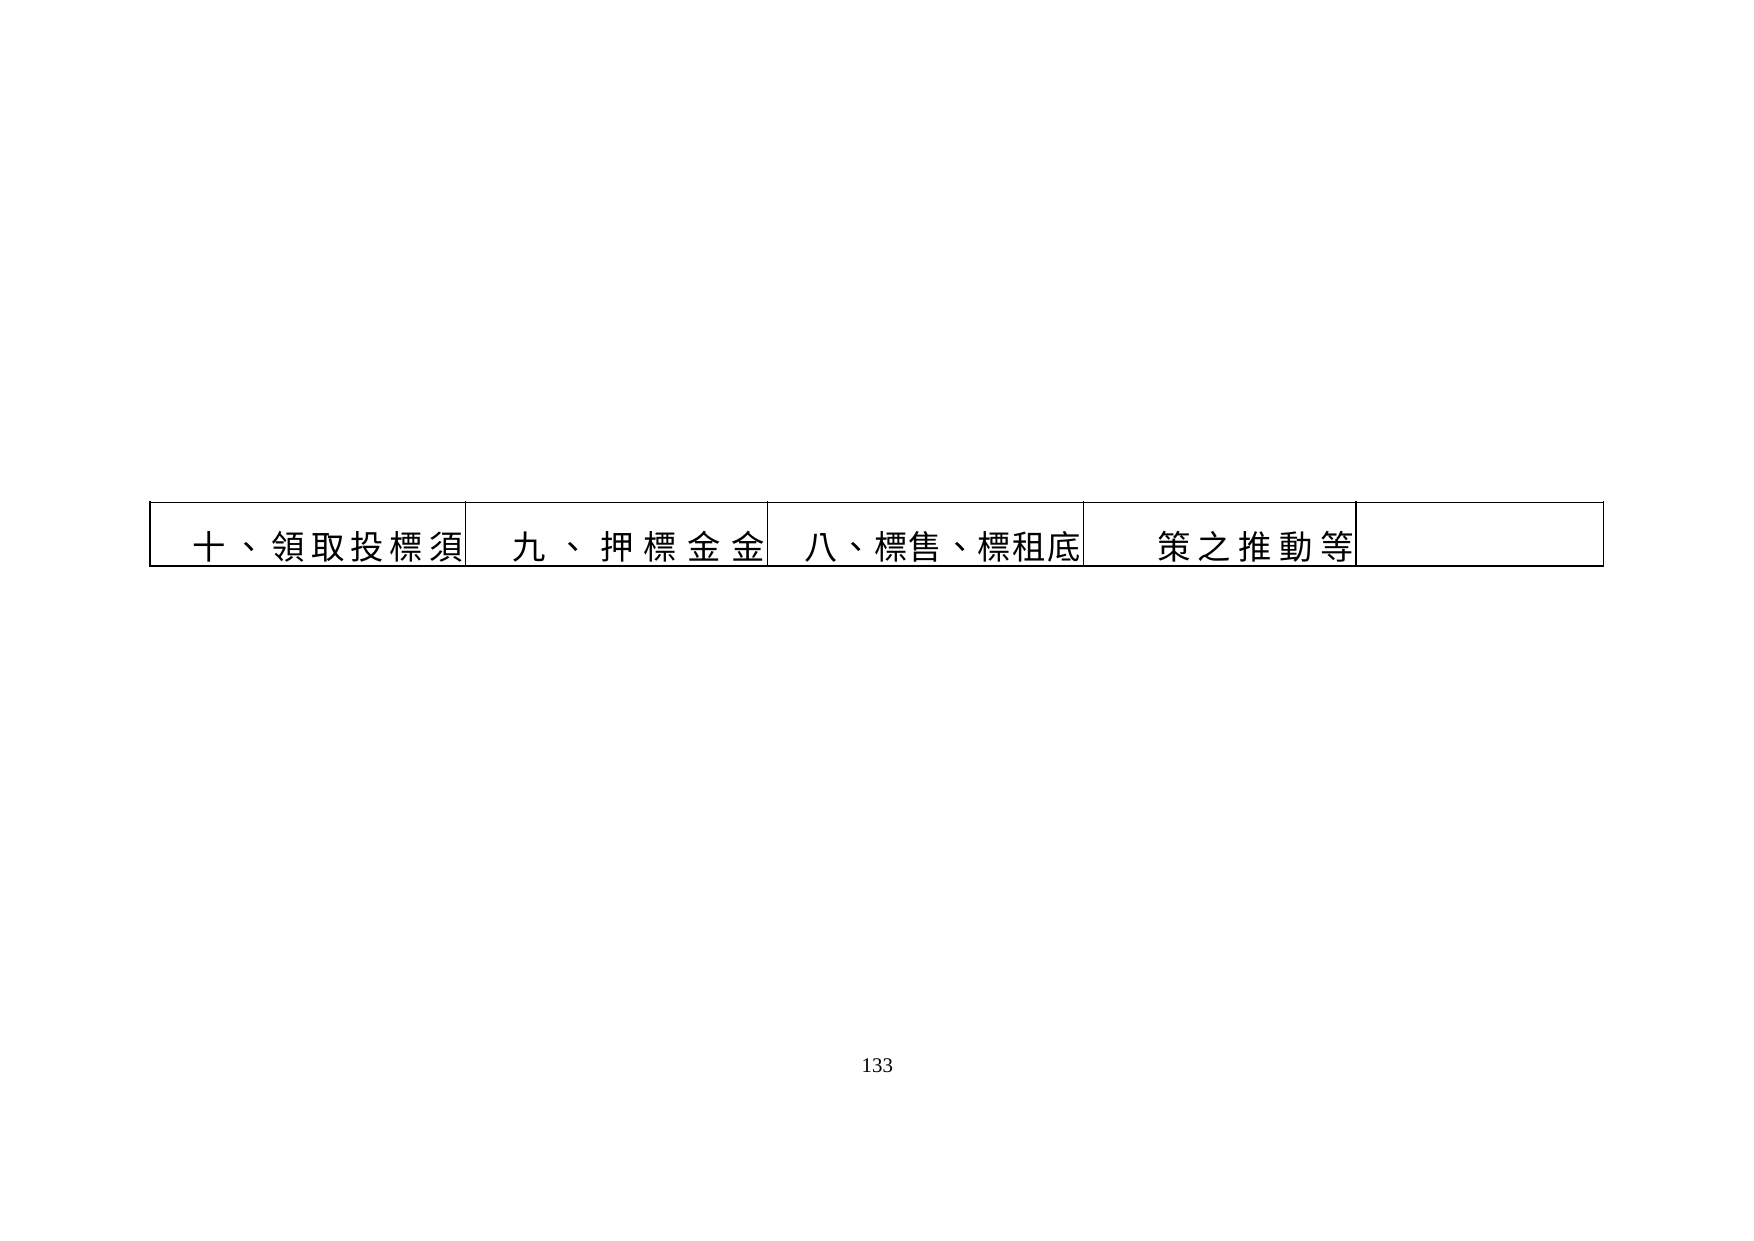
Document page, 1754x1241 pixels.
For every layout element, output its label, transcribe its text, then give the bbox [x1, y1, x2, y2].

table_cell 八、標售、標租底 [768, 503, 1083, 565]
table_cell 策之推動等 [1084, 503, 1355, 565]
table_cell [1357, 503, 1603, 565]
table_cell 九、押標金金 [466, 503, 767, 565]
table_cell 十、領取投標須 [151, 503, 465, 565]
